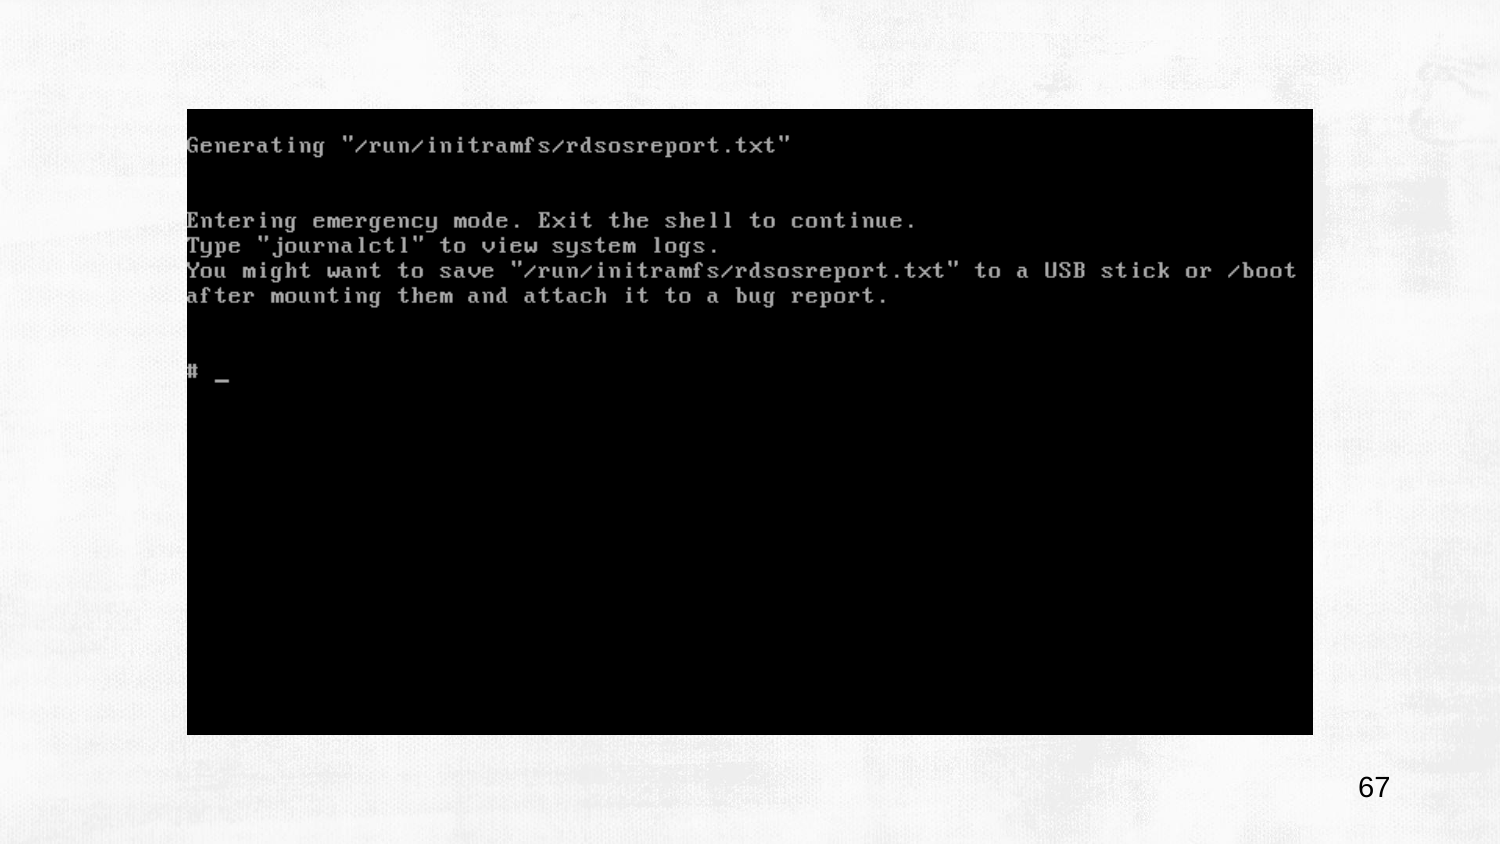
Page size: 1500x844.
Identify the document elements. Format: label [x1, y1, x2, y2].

title [67, 86, 1388, 762]
slide_number [1343, 753, 1434, 818]
picture [0, 0, 1500, 844]
